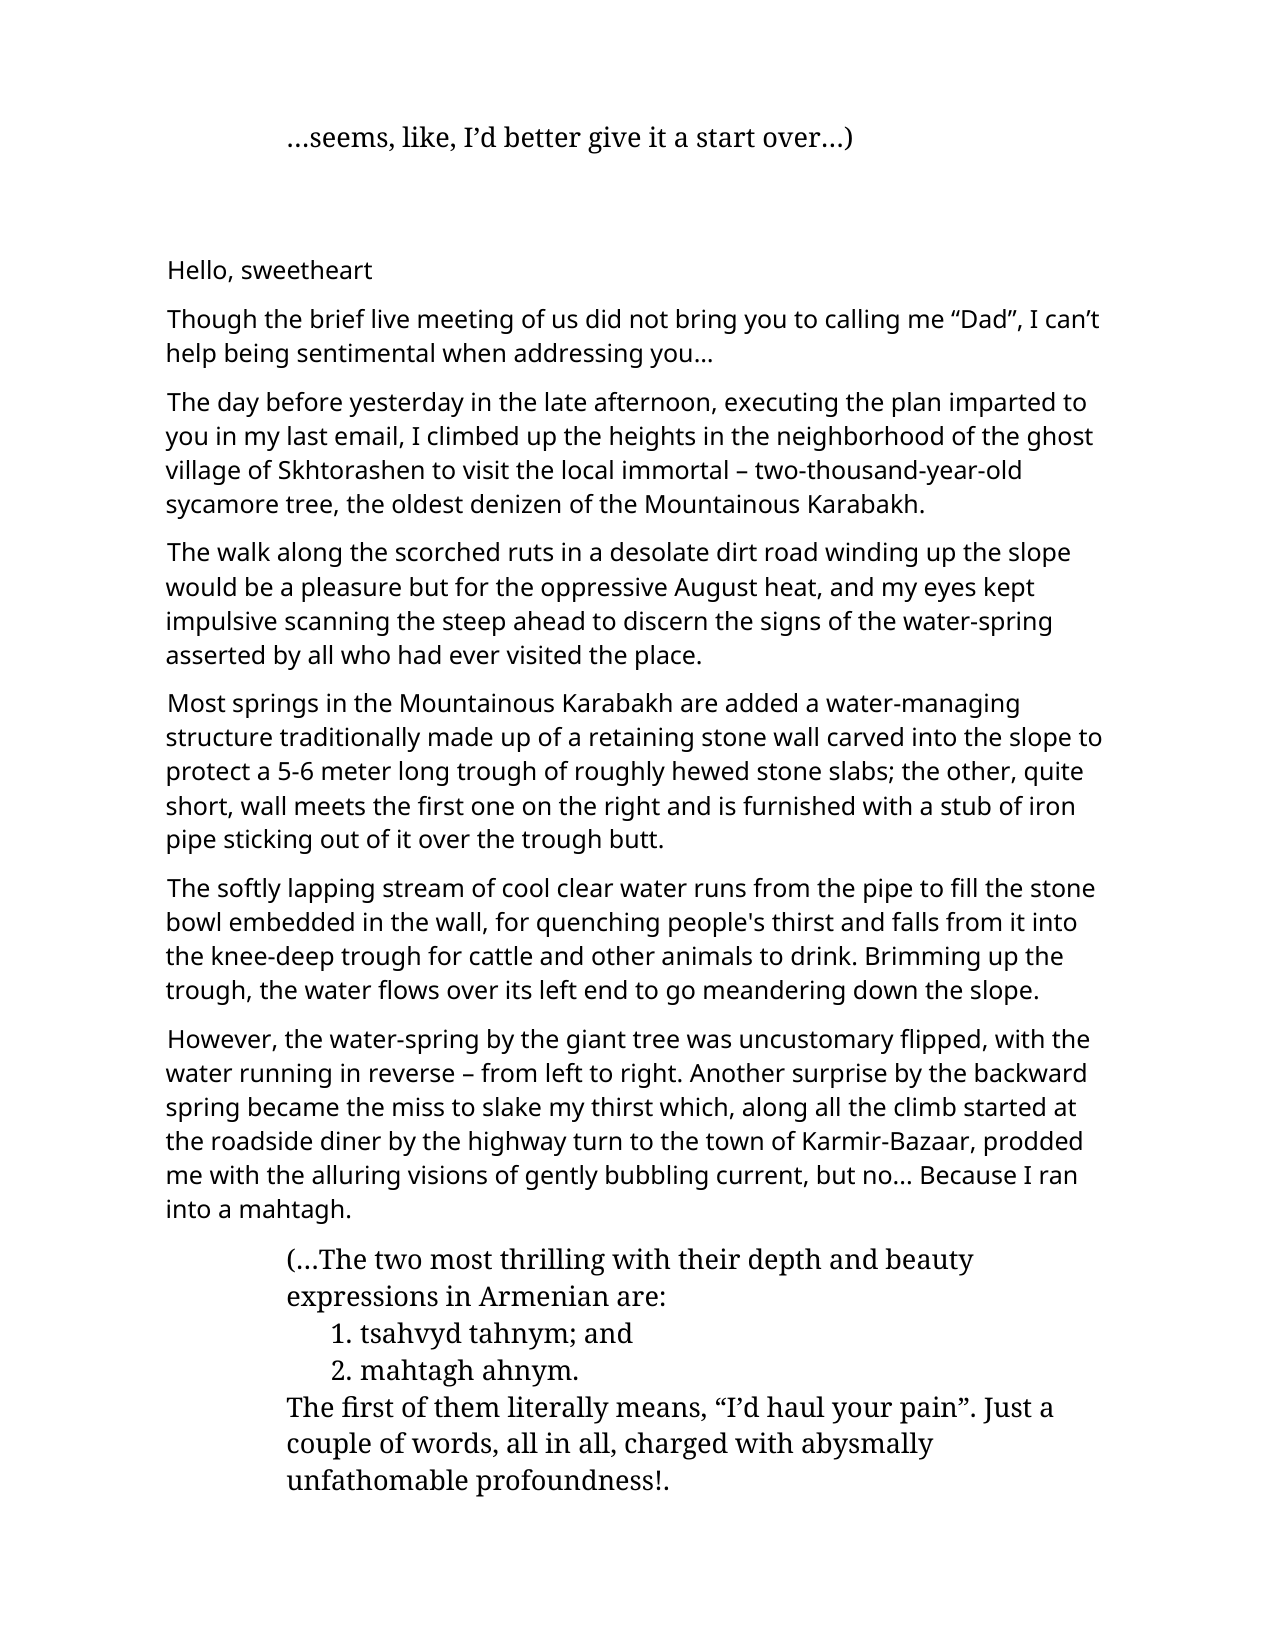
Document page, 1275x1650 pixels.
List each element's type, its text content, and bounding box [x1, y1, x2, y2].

list mahtagh ahnym. [330, 1351, 1118, 1388]
text However, the water-spring by the giant tree was uncustomary flipped, with the water running in reverse – from left to right. Another surprise by the backward spring became the miss to slake my thirst which, along all the climb started at the roadside diner by the highway turn to the town of Karmir-Bazaar, prodded me with the alluring visions of gently bubbling current, but no... Because I ran into a mahtagh. [165, 1022, 1118, 1226]
text Hello, sweetheart [165, 253, 1118, 287]
text The softly lapping stream of cool clear water runs from the pipe to fill the stone bowl embedded in the wall, for quenching people's thirst and falls from it into the knee-deep trough for cattle and other animals to drink. Brimming up the trough, the water flows over its left end to go meandering down the slope. [165, 871, 1118, 1007]
text Most springs in the Mountainous Karabakh are added a water-managing structure traditionally made up of a retaining stone wall carved into the slope to protect a 5-6 meter long trough of roughly hewed stone slabs; the other, quite short, wall meets the first one on the right and is furnished with a stub of iron pipe sticking out of it over the trough butt. [165, 686, 1118, 856]
text The day before yesterday in the late afternoon, executing the plan imparted to you in my last email, I climbed up the heights in the neighborhood of the ghost village of Skhtorashen to visit the local immortal – two-thousand-year-old sycamore tree, the oldest denizen of the Mountainous Karabakh. [165, 384, 1118, 521]
list The first of them literally means, “I’d haul your pain”. Just a couple of words, all in all, charged with abysmally unfathomable profoundness!. [286, 1388, 1118, 1499]
text Though the brief live meeting of us did not bring you to calling me “Dad”, I can’t help being sentimental when addressing you… [165, 302, 1118, 370]
list (…The two most thrilling with their depth and beauty expressions in Armenian are: [286, 1241, 1118, 1314]
list …seems, like, I’d better give it a start over…) [286, 118, 1118, 155]
text The walk along the scorched ruts in a desolate dirt road winding up the slope would be a pleasure but for the oppressive August heat, and my eyes kept impulsive scanning the steep ahead to discern the signs of the water-spring asserted by all who had ever visited the place. [165, 535, 1118, 671]
list tsahvyd tahnym; and [330, 1314, 1118, 1351]
